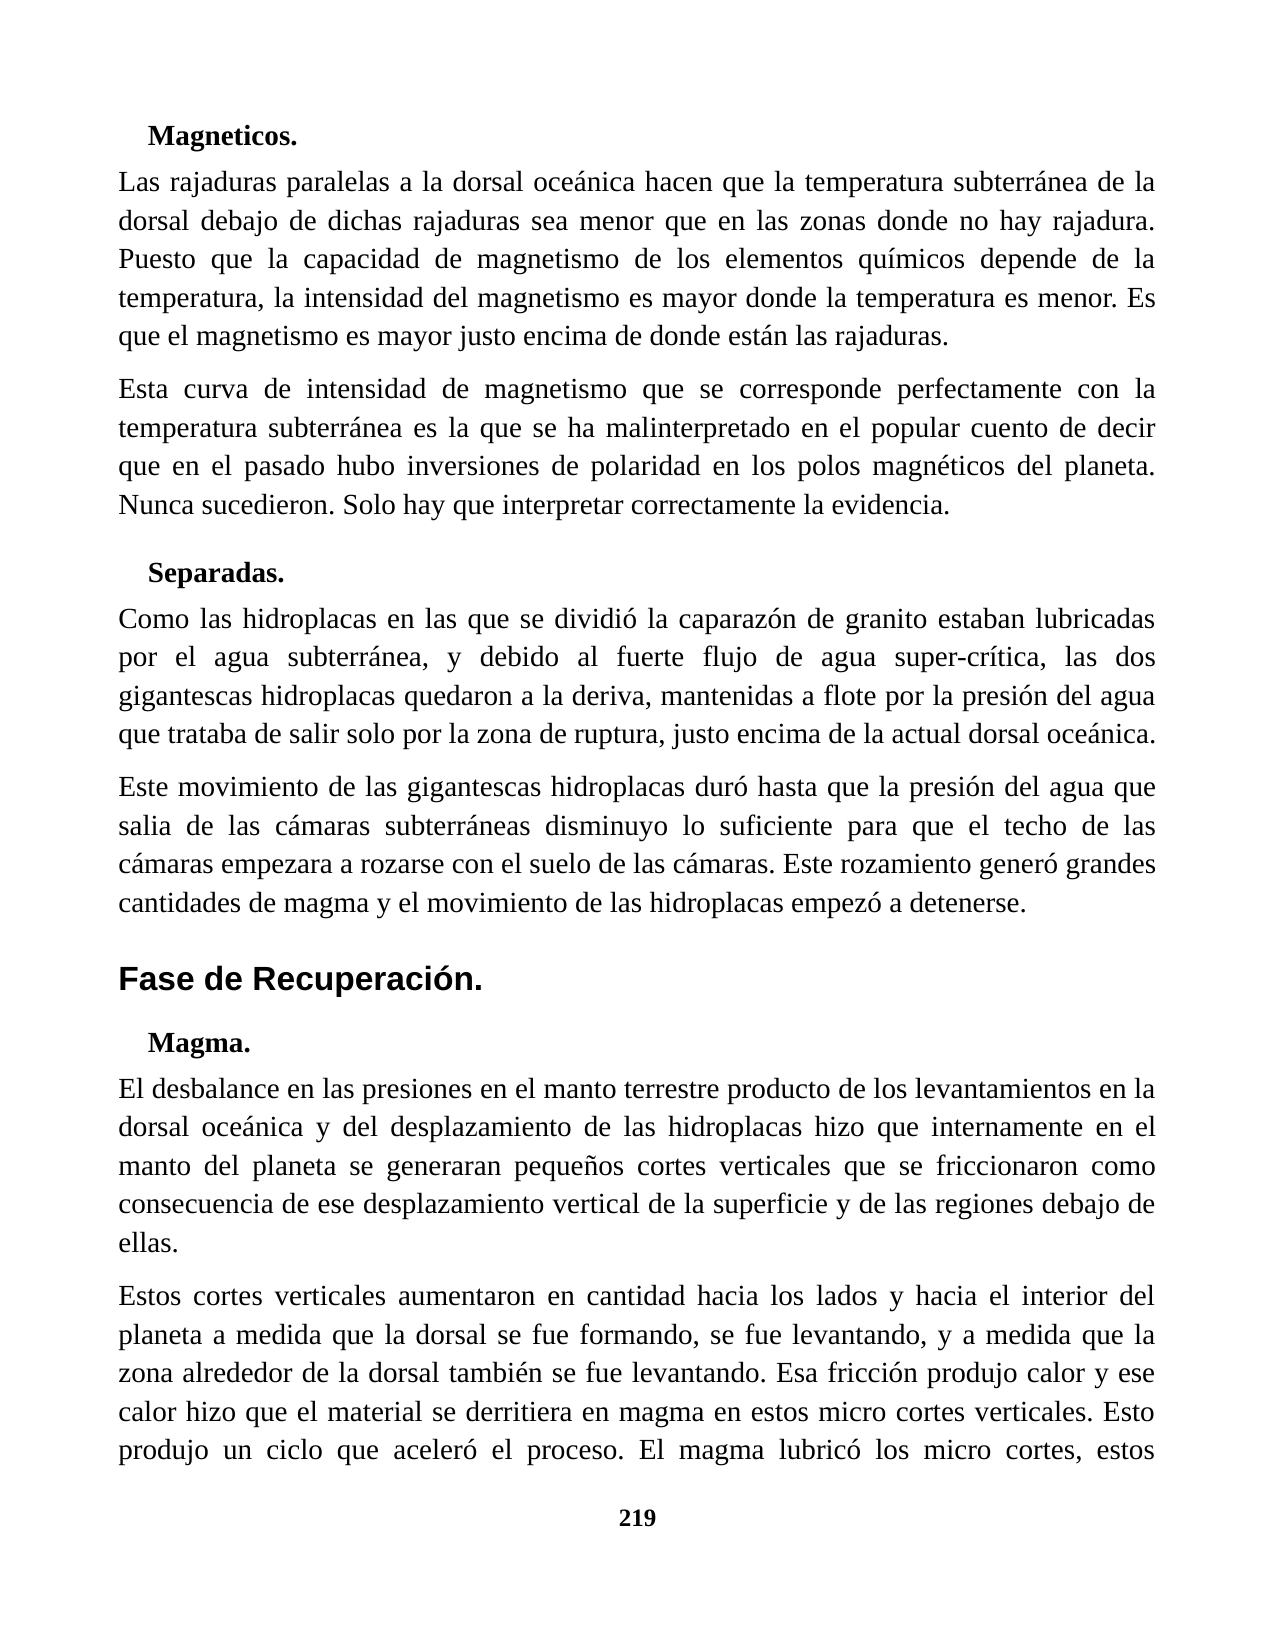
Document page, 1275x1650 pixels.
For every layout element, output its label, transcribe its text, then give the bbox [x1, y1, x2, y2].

subtitle Fase de Recuperación. [118, 959, 1157, 998]
text Este movimiento de las gigantescas hidroplacas duró hasta que la presión del agua que salia de las cámaras subterráneas disminuyo lo suficiente para que el techo de las cámaras empezara a rozarse con el suelo de las cámaras. Este rozamiento generó grandes cantidades de magma y el movimiento de las hidroplacas empezó a detenerse. [118, 769, 1157, 919]
subtitle Magma. [148, 1025, 1157, 1058]
text Estos cortes verticales aumentaron en cantidad hacia los lados y hacia el interior del planeta a medida que la dorsal se fue formando, se fue levantando, y a medida que la zona alrededor de la dorsal también se fue levantando. Esa fricción produjo calor y ese calor hizo que el material se derritiera en magma en estos micro cortes verticales. Esto produjo un ciclo que aceleró el proceso. El magma lubricó los micro cortes, estos [118, 1278, 1157, 1466]
text Las rajaduras paralelas a la dorsal oceánica hacen que la temperatura subterránea de la dorsal debajo de dichas rajaduras sea menor que en las zonas donde no hay rajadura. Puesto que la capacidad de magnetismo de los elementos químicos depende de la temperatura, la intensidad del magnetismo es mayor donde la temperatura es menor. Es que el magnetismo es mayor justo encima de donde están las rajaduras. [118, 164, 1157, 352]
text Como las hidroplacas en las que se dividió la caparazón de granito estaban lubricadas por el agua subterránea, y debido al fuerte flujo de agua super-crítica, las dos gigantescas hidroplacas quedaron a la deriva, mantenidas a flote por la presión del agua que trataba de salir solo por la zona de ruptura, justo encima de la actual dorsal oceánica. [118, 601, 1157, 750]
subtitle Separadas. [148, 555, 1157, 588]
subtitle Magneticos. [148, 118, 1157, 152]
text El desbalance en las presiones en el manto terrestre producto de los levantamientos en la dorsal oceánica y del desplazamiento de las hidroplacas hizo que internamente en el manto del planeta se generaran pequeños cortes verticales que se friccionaron como consecuencia de ese desplazamiento vertical de la superficie y de las regiones debajo de ellas. [118, 1071, 1157, 1259]
text Esta curva de intensidad de magnetismo que se corresponde perfectamente con la temperatura subterránea es la que se ha malinterpretado en el popular cuento de decir que en el pasado hubo inversiones de polaridad en los polos magnéticos del planeta. Nunca sucedieron. Solo hay que interpretar correctamente la evidencia. [118, 371, 1157, 521]
